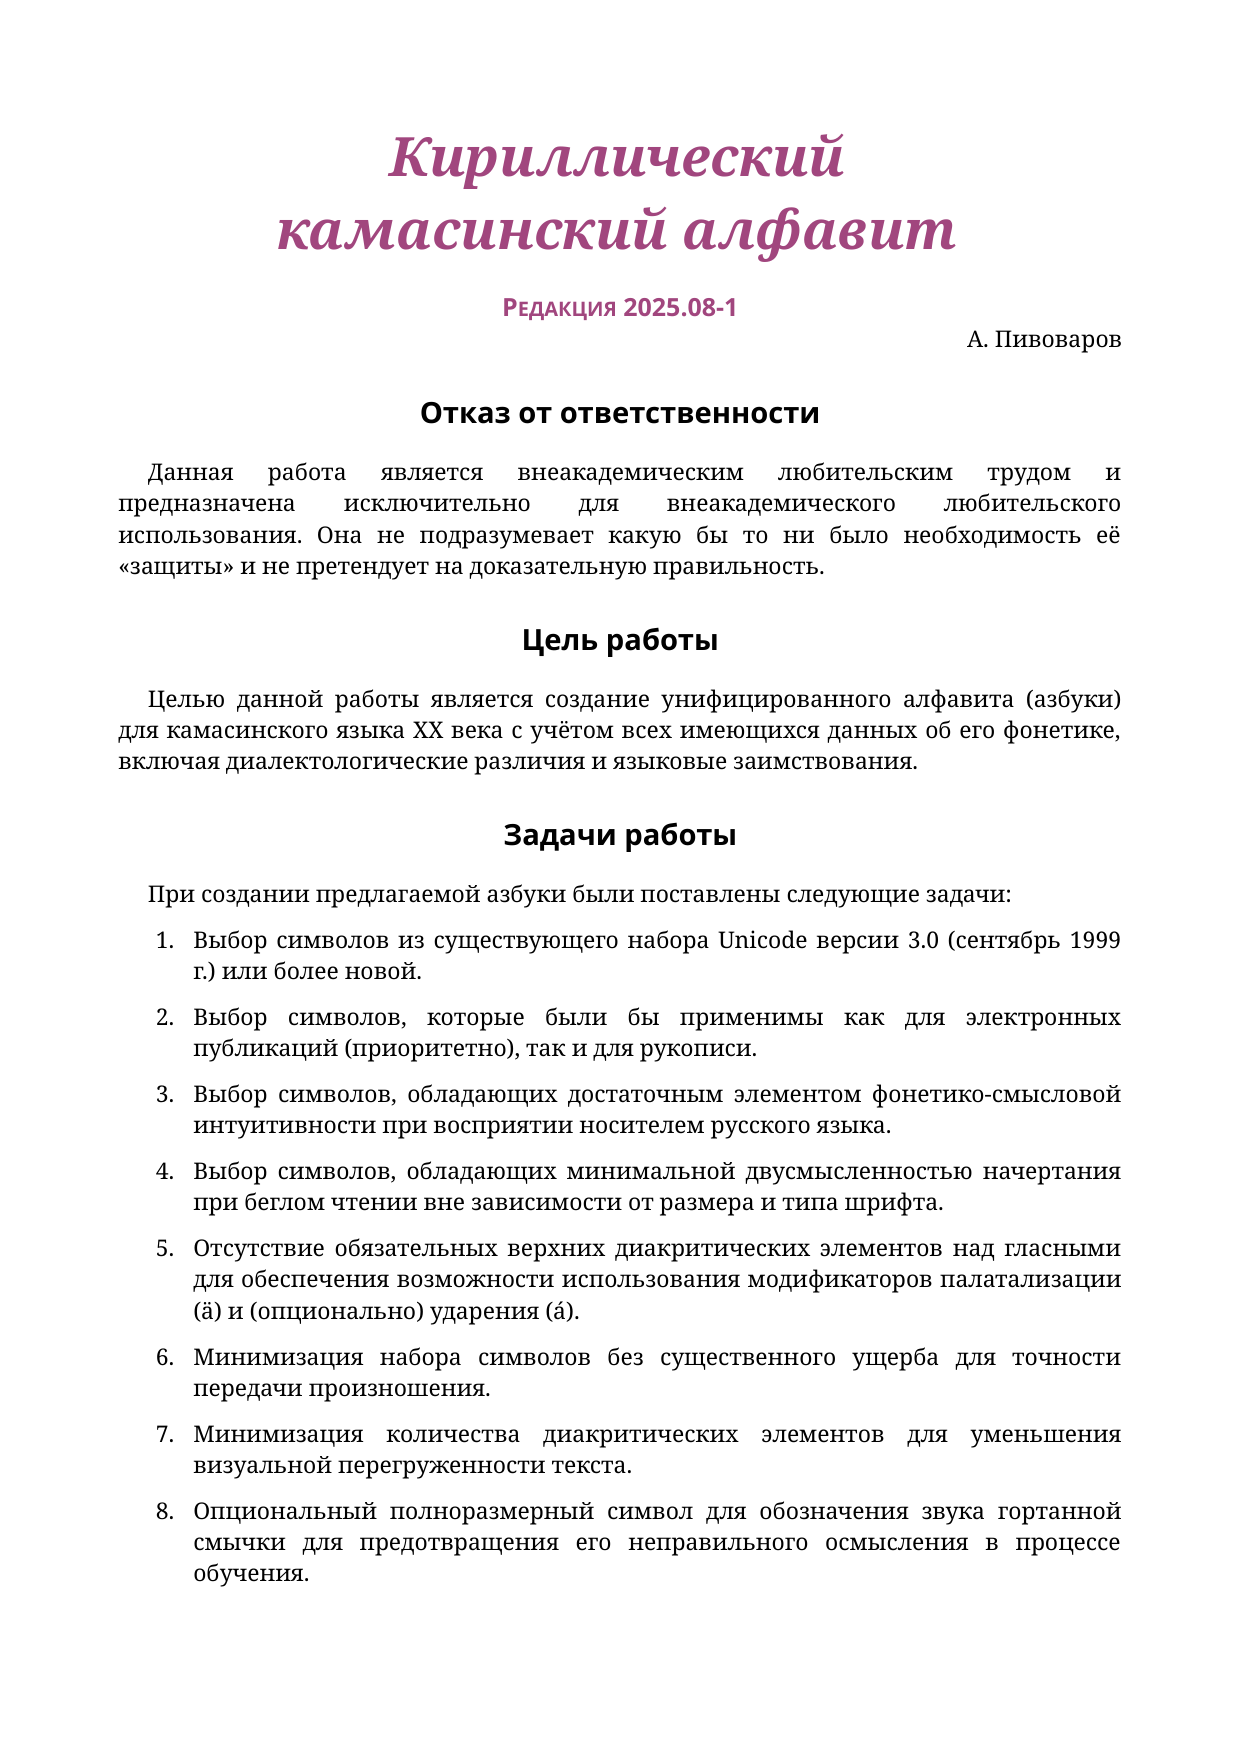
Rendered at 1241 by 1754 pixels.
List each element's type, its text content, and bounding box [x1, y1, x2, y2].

subtitle Отказ от ответственности [118, 393, 1122, 432]
subtitle Цель работы [118, 619, 1122, 659]
list Выбор символов, которые были бы применимы как для электронных публикаций (приоритетно), так и для рукописи. [156, 1001, 1122, 1063]
list Минимизация набора символов без существенного ущерба для точности передачи произношения. [156, 1340, 1122, 1403]
list Выбор символов, обладающих достаточным элементом фонетико-смысловой интуитивности при восприятии носителем русского языка. [156, 1078, 1122, 1140]
subtitle Задачи работы [118, 814, 1122, 854]
text При создании предлагаемой азбуки были поставлены следующие задачи: [118, 878, 1122, 909]
list Минимизация количества диакритических элементов для уменьшения визуальной перегруженности текста. [156, 1417, 1122, 1480]
list Выбор символов из существующего набора Unicode версии 3.0 (сентябрь 1999 г.) или более новой. [156, 924, 1122, 986]
subtitle Кириллический камасинский алфавит [118, 118, 1122, 266]
list Опциональный полноразмерный символ для обозначения звука гортанной смычки для предотвращения его неправильного осмысления в процессе обучения. [156, 1494, 1122, 1588]
text Целью данной работы является создание унифицированного алфавита (азбуки) для камасинского языка XX века с учётом всех имеющихся данных об его фонетике, включая диалектологические различия и языковые заимствования. [118, 683, 1122, 776]
list Отсутствие обязательных верхних диакритических элементов над гласными для обеспечения возможности использования модификаторов палатализации (ӓ) и (опционально) ударения (а́). [156, 1232, 1122, 1326]
text А. Пивоваров [118, 323, 1122, 354]
text Данная работа является внеакадемическим любительским трудом и предназначена исключительно для внеакадемического любительского использования. Она не подразумевает какую бы то ни было необходимость её «защиты» и не претендует на доказательную правильность. [118, 456, 1122, 581]
text Редакция 2025.08-1 [118, 289, 1122, 323]
list Выбор символов, обладающих минимальной двусмысленностью начертания при беглом чтении вне зависимости от размера и типа шрифта. [156, 1155, 1122, 1217]
